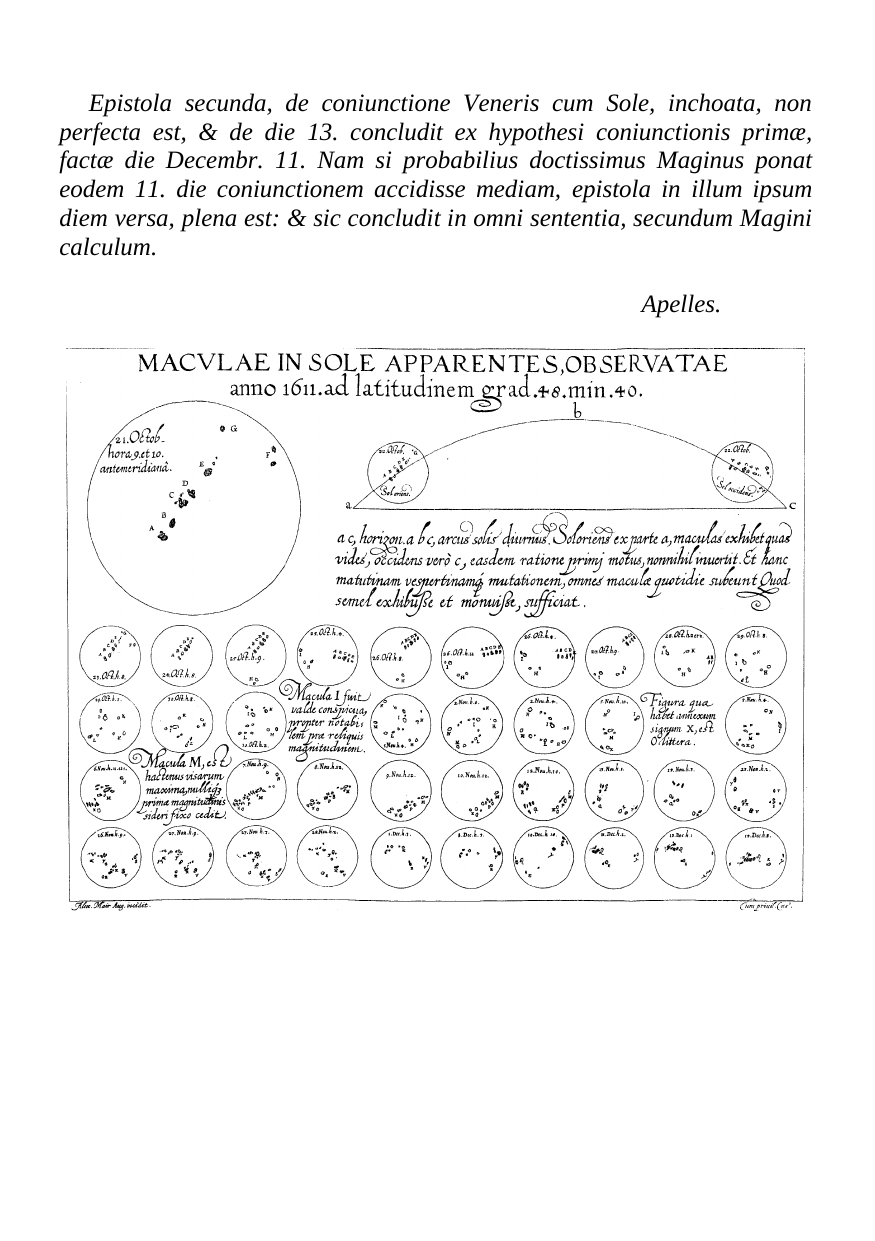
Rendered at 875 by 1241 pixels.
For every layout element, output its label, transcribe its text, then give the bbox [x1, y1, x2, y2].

text Epistola secunda, de coniunctione Veneris cum Sole, inchoata, non perfecta est, & de die 13. concludit ex hypothesi coniunctionis primæ, factæ die Decembr. 11. Nam si probabilius doctissimus Maginus ponat eodem 11. die coniunctionem accidisse mediam, epistola in illum ipsum diem versa, plena est: & sic concludit in omni sententia, secundum Magini calculum. [59, 88, 815, 260]
text Apelles. [59, 289, 723, 318]
